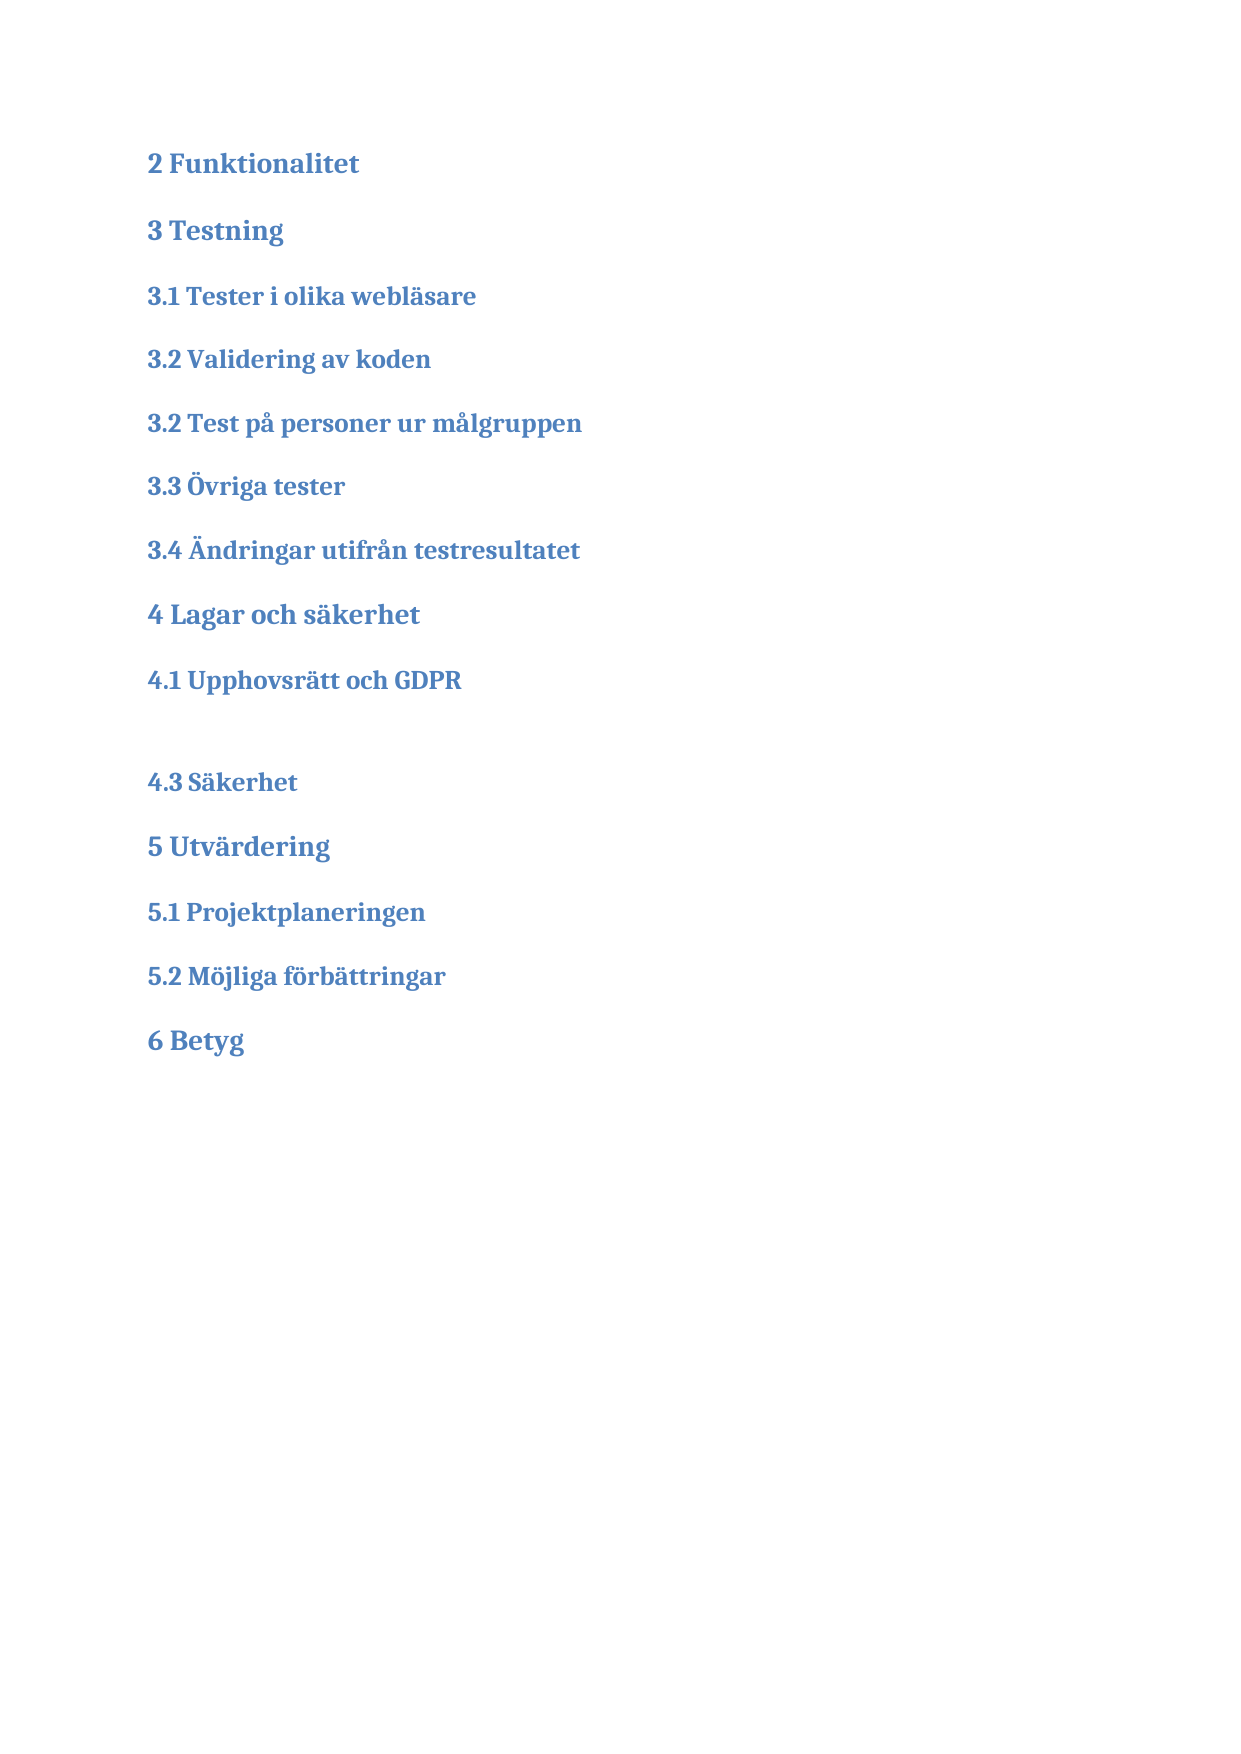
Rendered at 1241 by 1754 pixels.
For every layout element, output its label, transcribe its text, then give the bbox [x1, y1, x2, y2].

text 2 Funktionalitet [148, 148, 1093, 181]
text 3.4 Ändringar utifrån testresultatet [148, 535, 1093, 566]
text 4.3 Säkerhet [148, 767, 1093, 798]
text 3.2 Test på personer ur målgruppen [148, 408, 1093, 439]
text 3.3 Övriga tester [148, 471, 1093, 503]
text 5.2 Möjliga förbättringar [148, 961, 1093, 992]
text 3.1 Tester i olika webläsare [148, 281, 1093, 312]
text 6 Betyg [148, 1024, 1093, 1057]
text 3.2 Validering av koden [148, 344, 1093, 376]
text 4.1 Upphovsrätt och GDPR [148, 665, 1093, 696]
text 5.1 Projektplaneringen [148, 897, 1093, 928]
text 5 Utvärdering [148, 830, 1093, 864]
text 3 Testning [148, 214, 1093, 248]
text 4 Lagar och säkerhet [148, 598, 1093, 632]
